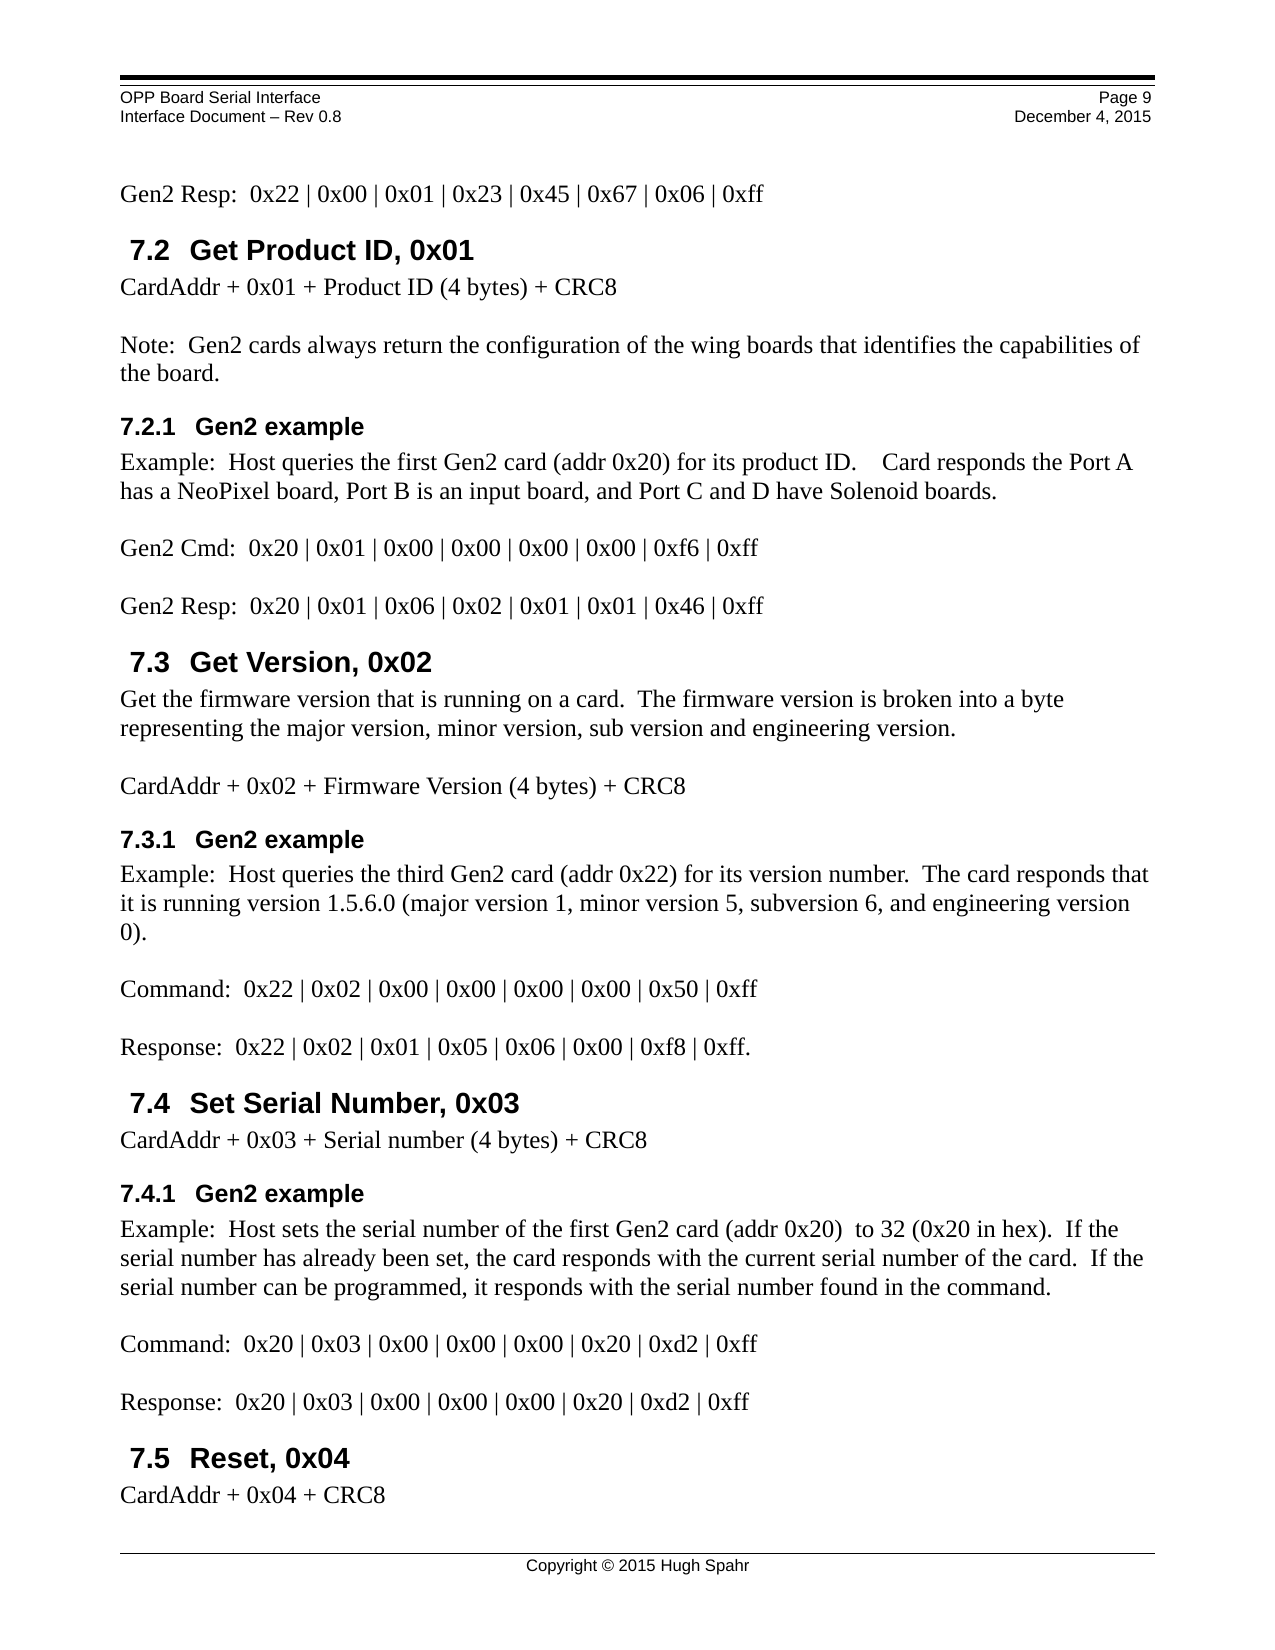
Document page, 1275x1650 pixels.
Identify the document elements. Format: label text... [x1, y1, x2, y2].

text Note: Gen2 cards always return the configuration of the wing boards that identifies the capabilities of the board. [120, 330, 1155, 387]
text Response: 0x22 | 0x02 | 0x01 | 0x05 | 0x06 | 0x00 | 0xf8 | 0xff. [120, 1032, 1155, 1061]
text Gen2 Cmd: 0x20 | 0x01 | 0x00 | 0x00 | 0x00 | 0x00 | 0xf6 | 0xff [120, 533, 1155, 562]
text Get the firmware version that is running on a card. The firmware version is broken into a byte representing the major version, minor version, sub version and engineering version. [120, 684, 1155, 742]
subtitle Gen2 example [120, 412, 1155, 441]
text Example: Host queries the first Gen2 card (addr 0x20) for its product ID. Card responds the Port A has a NeoPixel board, Port B is an input board, and Port C and D have Solenoid boards. [120, 447, 1155, 505]
subtitle Gen2 example [120, 824, 1155, 853]
text CardAddr + 0x03 + Serial number (4 bytes) + CRC8 [120, 1126, 1155, 1154]
text CardAddr + 0x01 + Product ID (4 bytes) + CRC8 [120, 272, 1155, 301]
subtitle Get Product ID, 0x01 [129, 232, 1155, 266]
text Example: Host queries the third Gen2 card (addr 0x22) for its version number. The card responds that it is running version 1.5.6.0 (major version 1, minor version 5, subversion 6, and engineering version 0). [120, 859, 1155, 946]
text Gen2 Resp: 0x20 | 0x01 | 0x06 | 0x02 | 0x01 | 0x01 | 0x46 | 0xff [120, 591, 1155, 620]
subtitle Reset, 0x04 [129, 1441, 1155, 1474]
subtitle Get Version, 0x02 [129, 645, 1155, 678]
subtitle Gen2 example [120, 1179, 1155, 1208]
text CardAddr + 0x04 + CRC8 [120, 1480, 1155, 1509]
text CardAddr + 0x02 + Firmware Version (4 bytes) + CRC8 [120, 771, 1155, 799]
text Example: Host sets the serial number of the first Gen2 card (addr 0x20) to 32 (0x20 in hex). If the serial number has already been set, the card responds with the current serial number of the card. If the serial number can be programmed, it responds with the serial number found in the command. [120, 1214, 1155, 1301]
text Response: 0x20 | 0x03 | 0x00 | 0x00 | 0x00 | 0x20 | 0xd2 | 0xff [120, 1387, 1155, 1416]
text Gen2 Resp: 0x22 | 0x00 | 0x01 | 0x23 | 0x45 | 0x67 | 0x06 | 0xff [120, 179, 1155, 207]
text Command: 0x20 | 0x03 | 0x00 | 0x00 | 0x00 | 0x20 | 0xd2 | 0xff [120, 1329, 1155, 1358]
subtitle Set Serial Number, 0x03 [129, 1086, 1155, 1119]
text Command: 0x22 | 0x02 | 0x00 | 0x00 | 0x00 | 0x00 | 0x50 | 0xff [120, 974, 1155, 1003]
